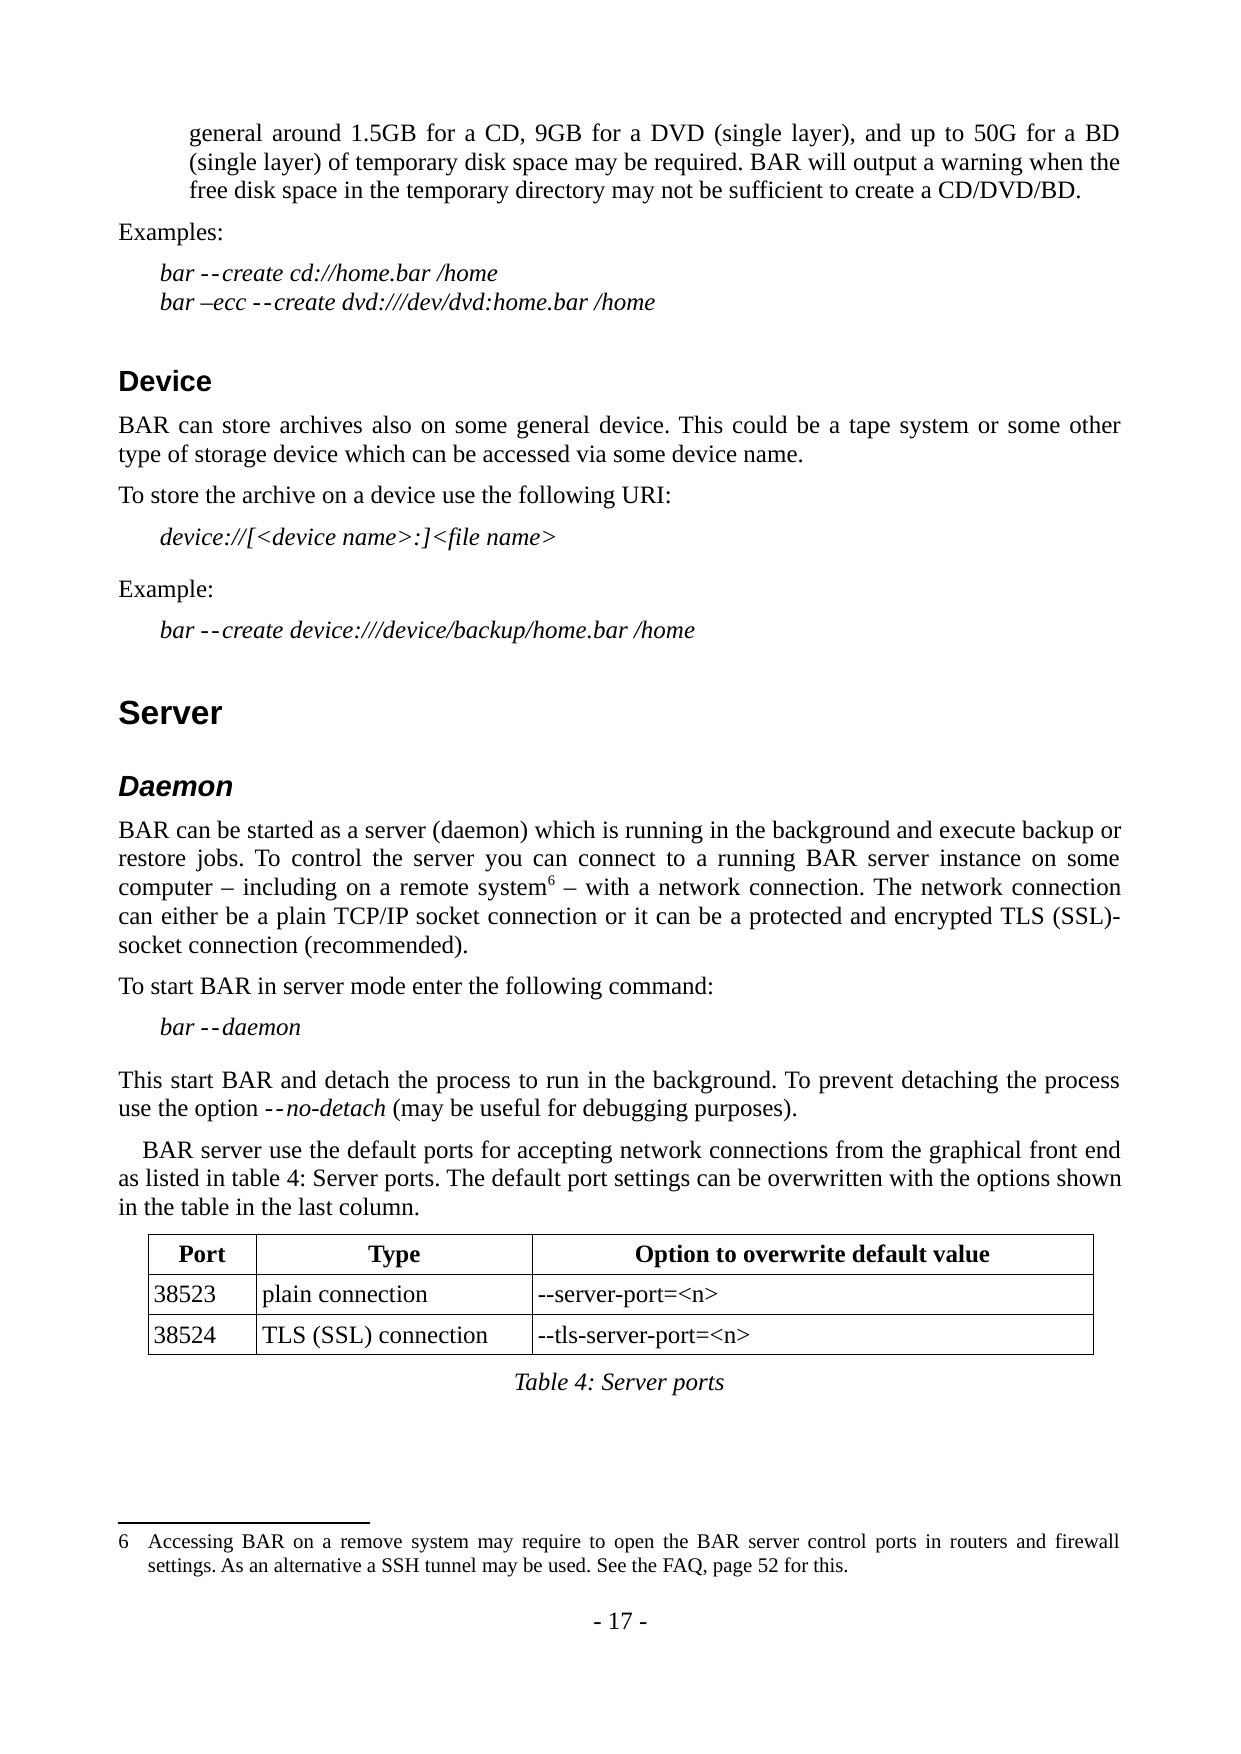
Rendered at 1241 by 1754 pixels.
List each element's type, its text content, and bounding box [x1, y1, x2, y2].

subtitle Server [118, 693, 1122, 731]
text bar ‑‑daemon [159, 1012, 1122, 1041]
table_header Option to overwrite default value [533, 1235, 1093, 1274]
text Example: [118, 574, 1122, 603]
text Table 4: Server ports [118, 1367, 1122, 1396]
table_cell 38524 [149, 1315, 256, 1354]
text bar ‑‑create device:///device/backup/home.bar /home [159, 615, 1122, 644]
table_cell plain connection [257, 1275, 532, 1314]
text This start BAR and detach the process to run in the background. To prevent detaching the process use the option ‑‑no-detach (may be useful for debugging purposes). [118, 1065, 1122, 1122]
table_cell 38523 [149, 1275, 256, 1314]
text BAR can be started as a server (daemon) which is running in the background and execute backup or restore jobs. To control the server you can connect to a running BAR server instance on some computer – including on a remote system – with a network connection. The network connection can either be a plain TCP/IP socket connection or it can be a protected and encrypted TLS (SSL)-socket connection (recommended). [118, 815, 1122, 958]
text Examples: [118, 217, 1122, 246]
text To store the archive on a device use the following URI: [118, 480, 1122, 509]
text device://[<device name>:]<file name> [159, 522, 1122, 550]
text To start BAR in server mode enter the following command: [118, 971, 1122, 1000]
text bar ‑‑create cd://home.bar /home [159, 258, 1122, 287]
text Accessing BAR on a remove system may require to open the BAR server control ports in routers and firewall settings. As an alternative a SSH tunnel may be used. See the FAQ, page 53 for this. [118, 1529, 1122, 1577]
subtitle Device [118, 364, 1122, 398]
table_header Type [257, 1235, 532, 1274]
subtitle Daemon [118, 769, 1122, 802]
table_cell --server-port=<n> [533, 1275, 1093, 1314]
text BAR server use the default ports for accepting network connections from the graphical front end as listed in table 4: Server ports. The default port settings can be overwritten with the options shown in the table in the last column. [118, 1135, 1122, 1221]
table_cell TLS (SSL) connection [257, 1315, 532, 1354]
text general around 1.5GB for a CD, 9GB for a DVD (single layer), and up to 50G for a BD (single layer) of temporary disk space may be required. BAR will output a warning when the free disk space in the temporary directory may not be sufficient to create a CD/DVD/BD. [118, 118, 1122, 204]
table_header Port [149, 1235, 256, 1274]
text bar –ecc ‑‑create dvd:///dev/dvd:home.bar /home [159, 287, 1122, 316]
text BAR can store archives also on some general device. This could be a tape system or some other type of storage device which can be accessed via some device name. [118, 410, 1122, 468]
table_cell --tls-server-port=<n> [533, 1315, 1093, 1354]
